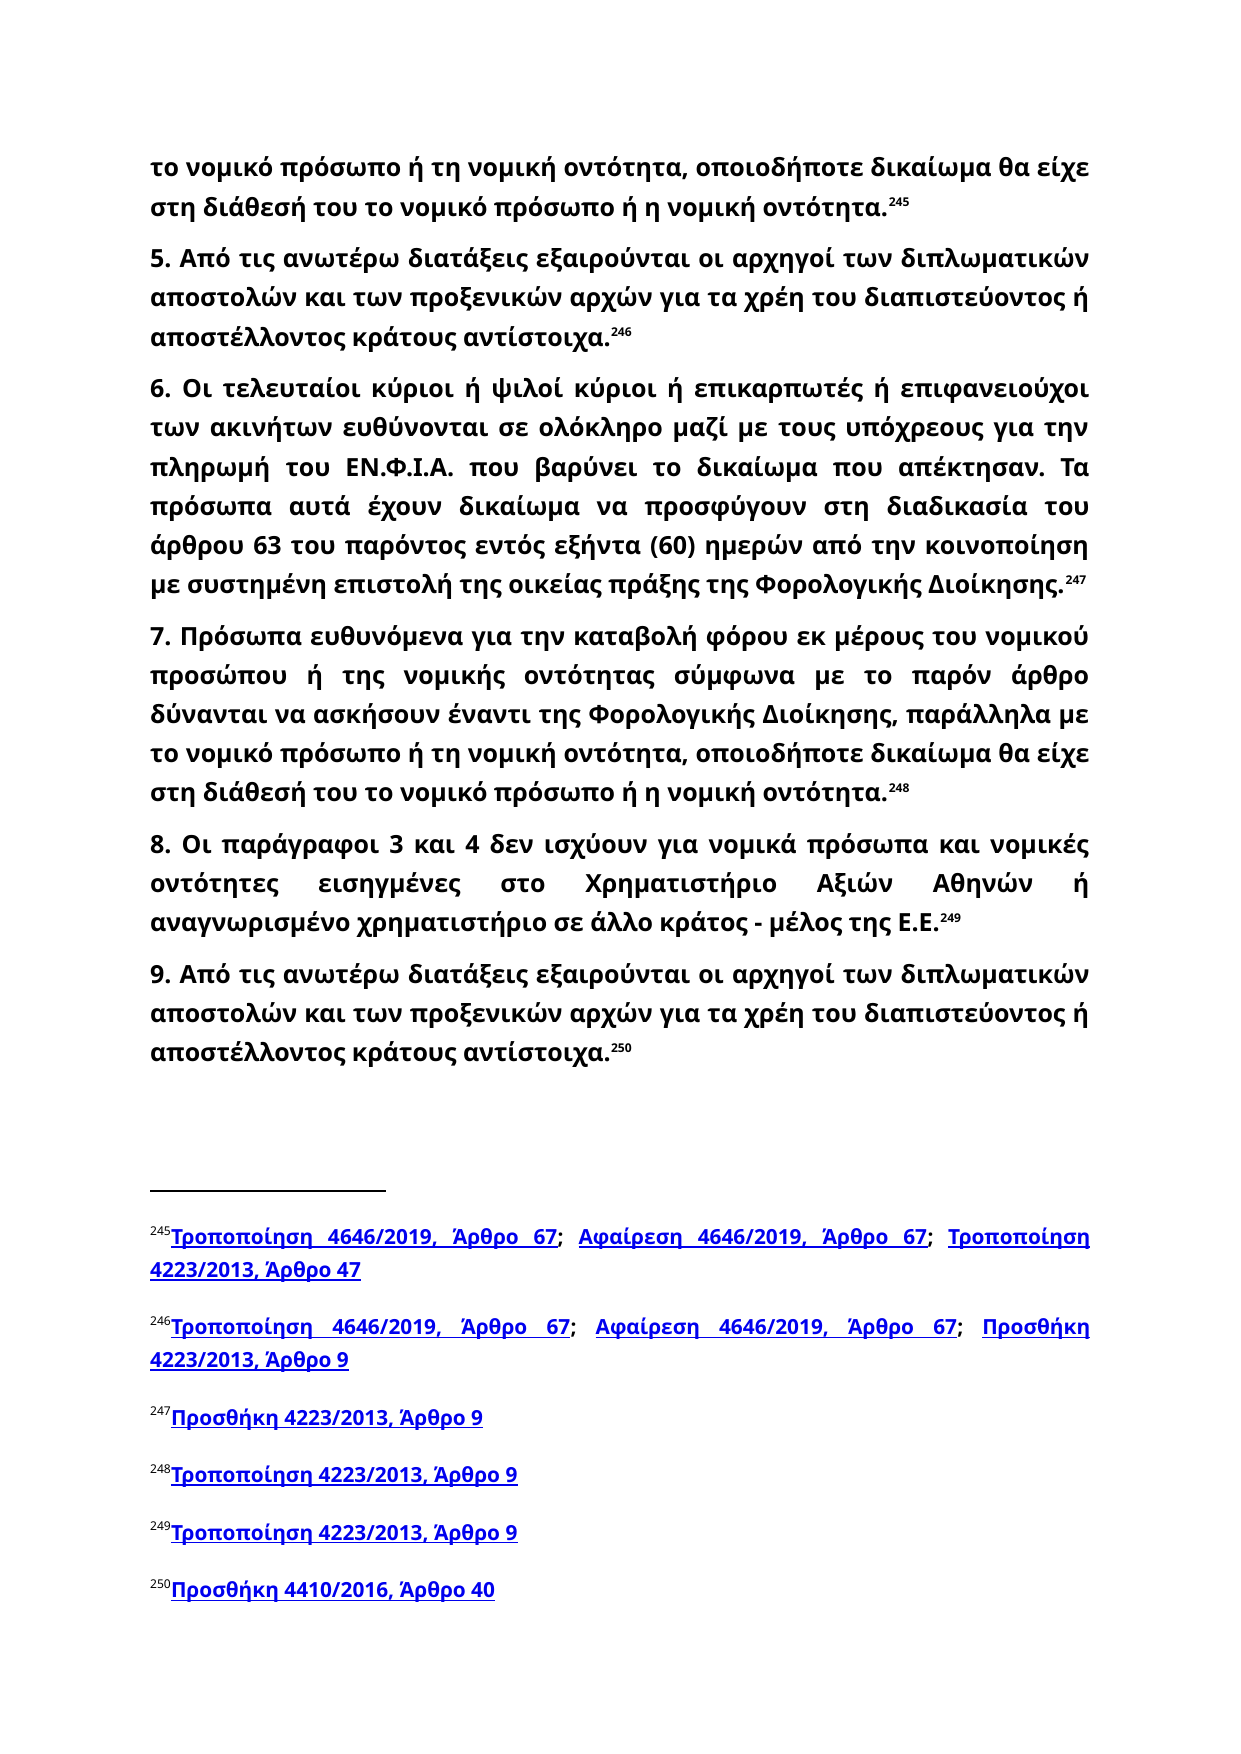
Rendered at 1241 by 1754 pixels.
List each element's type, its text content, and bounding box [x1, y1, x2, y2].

text Τροποποίηση 4646/2019, Άρθρο 67; Αφαίρεση 4646/2019, Άρθρο 67; Τροποποίηση 4223/2013, Άρθρο 47 [150, 1222, 1090, 1283]
text Προσθήκη 4223/2013, Άρθρο 9 [150, 1403, 1090, 1431]
text Τροποποίηση 4223/2013, Άρθρο 9 [150, 1460, 1090, 1489]
text 5. Από τις ανωτέρω διατάξεις εξαιρούνται οι αρχηγοί των διπλωματικών αποστολών και των προξενικών αρχών για τα χρέη του διαπιστεύοντος ή αποστέλλοντος κράτους αντίστοιχα. [150, 241, 1090, 353]
text 6. Οι τελευταίοι κύριοι ή ψιλοί κύριοι ή επικαρπωτές ή επιφανειούχοι των ακινήτων ευθύνονται σε ολόκληρο μαζί με τους υπόχρεους για την πληρωμή του ΕΝ.Φ.Ι.Α. που βαρύνει το δικαίωμα που απέκτησαν. Τα πρόσωπα αυτά έχουν δικαίωμα να προσφύγουν στη διαδικασία του άρθρου 63 του παρόντος εντός εξήντα (60) ημερών από την κοινοποίηση με συστημένη επιστολή της οικείας πράξης της Φορολογικής Διοίκησης. [150, 371, 1090, 601]
text 7. Πρόσωπα ευθυνόμενα για την καταβολή φόρου εκ μέρους του νομικού προσώπου ή της νομικής οντότητας σύμφωνα με το παρόν άρθρο δύνανται να ασκήσουν έναντι της Φορολογικής Διοίκησης, παράλληλα με το νομικό πρόσωπο ή τη νομική οντότητα, οποιοδήποτε δικαίωμα θα είχε στη διάθεσή του το νομικό πρόσωπο ή η νομική οντότητα. [150, 618, 1090, 809]
text Τροποποίηση 4223/2013, Άρθρο 9 [150, 1518, 1090, 1546]
text Προσθήκη 4410/2016, Άρθρο 40 [150, 1576, 1090, 1604]
text Τροποποίηση 4646/2019, Άρθρο 67; Αφαίρεση 4646/2019, Άρθρο 67; Προσθήκη 4223/2013, Άρθρο 9 [150, 1312, 1090, 1373]
text 9. Από τις ανωτέρω διατάξεις εξαιρούνται οι αρχηγοί των διπλωματικών αποστολών και των προξενικών αρχών για τα χρέη του διαπιστεύοντος ή αποστέλλοντος κράτους αντίστοιχα. [150, 957, 1090, 1069]
text το νομικό πρόσωπο ή τη νομική οντότητα, οποιοδήποτε δικαίωμα θα είχε στη διάθεσή του το νομικό πρόσωπο ή η νομική οντότητα. [150, 150, 1090, 223]
text 8. Οι παράγραφοι 3 και 4 δεν ισχύουν για νομικά πρόσωπα και νομικές οντότητες εισηγμένες στο Χρηματιστήριο Αξιών Αθηνών ή αναγνωρισμένο χρηματιστήριο σε άλλο κράτος - μέλος της Ε.Ε. [150, 827, 1090, 939]
